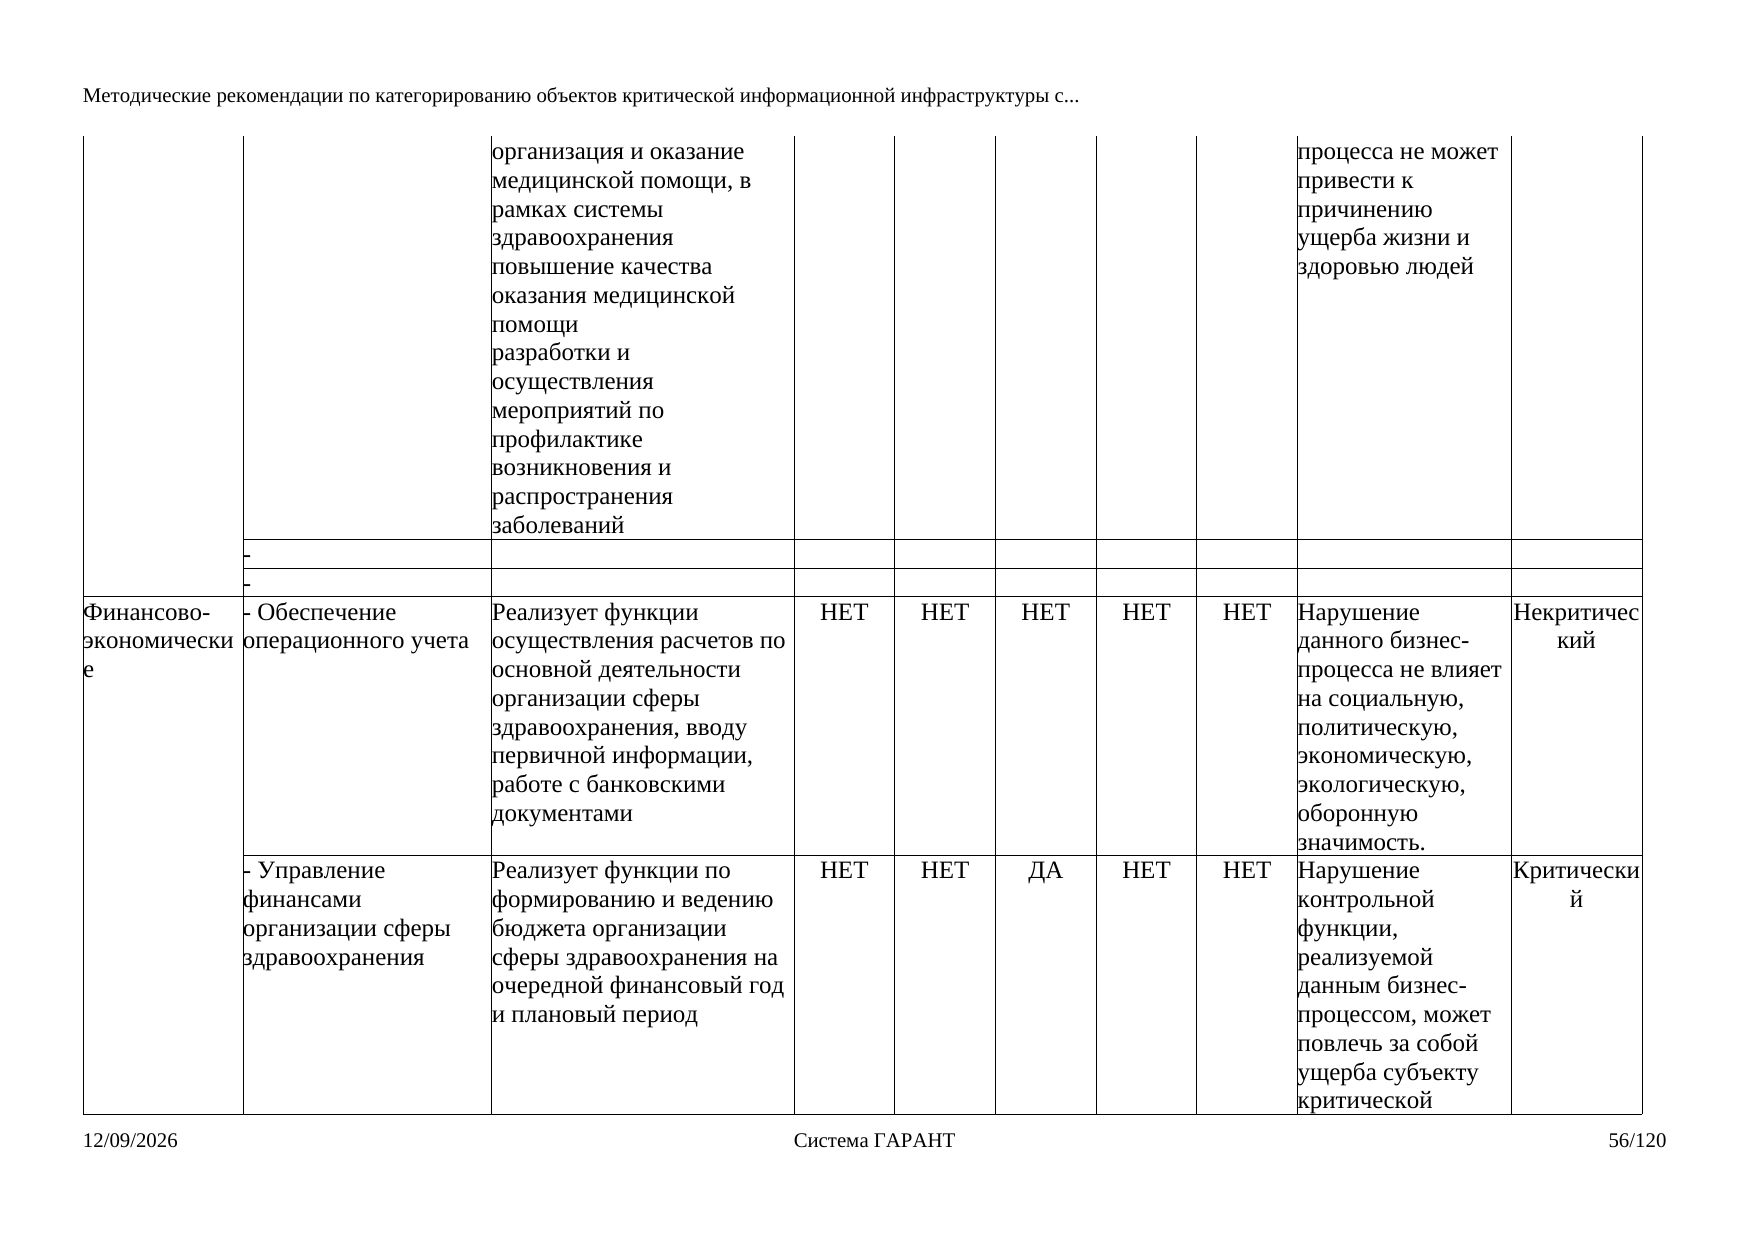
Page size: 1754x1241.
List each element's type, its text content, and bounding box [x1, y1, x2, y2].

table_cell [1097, 540, 1196, 568]
table_cell Некритический [1512, 597, 1642, 855]
table_cell [895, 540, 995, 568]
table_cell [795, 540, 894, 568]
table_cell [1298, 569, 1511, 596]
table_cell НЕТ [1197, 597, 1297, 855]
table_cell [996, 569, 1096, 596]
table_cell НЕТ [795, 856, 894, 1114]
table_cell [1097, 569, 1196, 596]
table_cell [895, 569, 995, 596]
table_cell Нарушение контрольной функции, реализуемой данным бизнес-процессом, может повлечь за собой ущерба субъекту критической [1298, 856, 1511, 1114]
table_cell Реализует функции осуществления расчетов по основной деятельности организации сферы здравоохранения, вводу первичной информации, работе с банковскими документами [492, 597, 794, 855]
table_cell НЕТ [1097, 597, 1196, 855]
table_cell Критический [1512, 856, 1642, 1114]
table_cell [492, 540, 794, 568]
table_cell ДА [996, 856, 1096, 1114]
table_cell [1512, 540, 1642, 568]
table_cell [895, 136, 995, 539]
table_cell НЕТ [895, 856, 995, 1114]
table_cell Финансово-экономические [84, 597, 243, 1114]
table_cell НЕТ [795, 597, 894, 855]
table_cell [795, 136, 894, 539]
table_cell Реализует функции по формированию и ведению бюджета организации сферы здравоохранения на очередной финансовый год и плановый период [492, 856, 794, 1114]
table_cell НЕТ [1197, 856, 1297, 1114]
table_cell [1298, 540, 1511, 568]
table_cell - [244, 540, 491, 568]
table_cell [492, 569, 794, 596]
table_cell [84, 136, 243, 596]
table_cell [795, 569, 894, 596]
table_cell процесса не может привести к причинению ущерба жизни и здоровью людей [1298, 136, 1511, 539]
table_cell [1197, 540, 1297, 568]
table_cell [1197, 569, 1297, 596]
table_cell [1197, 136, 1297, 539]
table_cell [244, 136, 491, 539]
table_cell [1097, 136, 1196, 539]
table_cell НЕТ [996, 597, 1096, 855]
table_cell Нарушение данного бизнес-процесса не влияет на социальную, политическую, экономическую, экологическую, оборонную значимость. [1298, 597, 1511, 855]
table_cell [996, 540, 1096, 568]
table_cell [1512, 569, 1642, 596]
table_cell - Обеспечение операционного учета [244, 597, 491, 855]
table_cell - Управление финансами организации сферы здравоохранения [244, 856, 491, 1114]
table_cell [1512, 136, 1642, 539]
table_cell НЕТ [895, 597, 995, 855]
table_cell организация и оказание медицинской помощи, в рамках системы здравоохранения повышение качества оказания медицинской помощи разработки и осуществления мероприятий по профилактике возникновения и распространения заболеваний [492, 136, 794, 539]
table_cell - [244, 569, 491, 596]
table_cell НЕТ [1097, 856, 1196, 1114]
table_cell [996, 136, 1096, 539]
